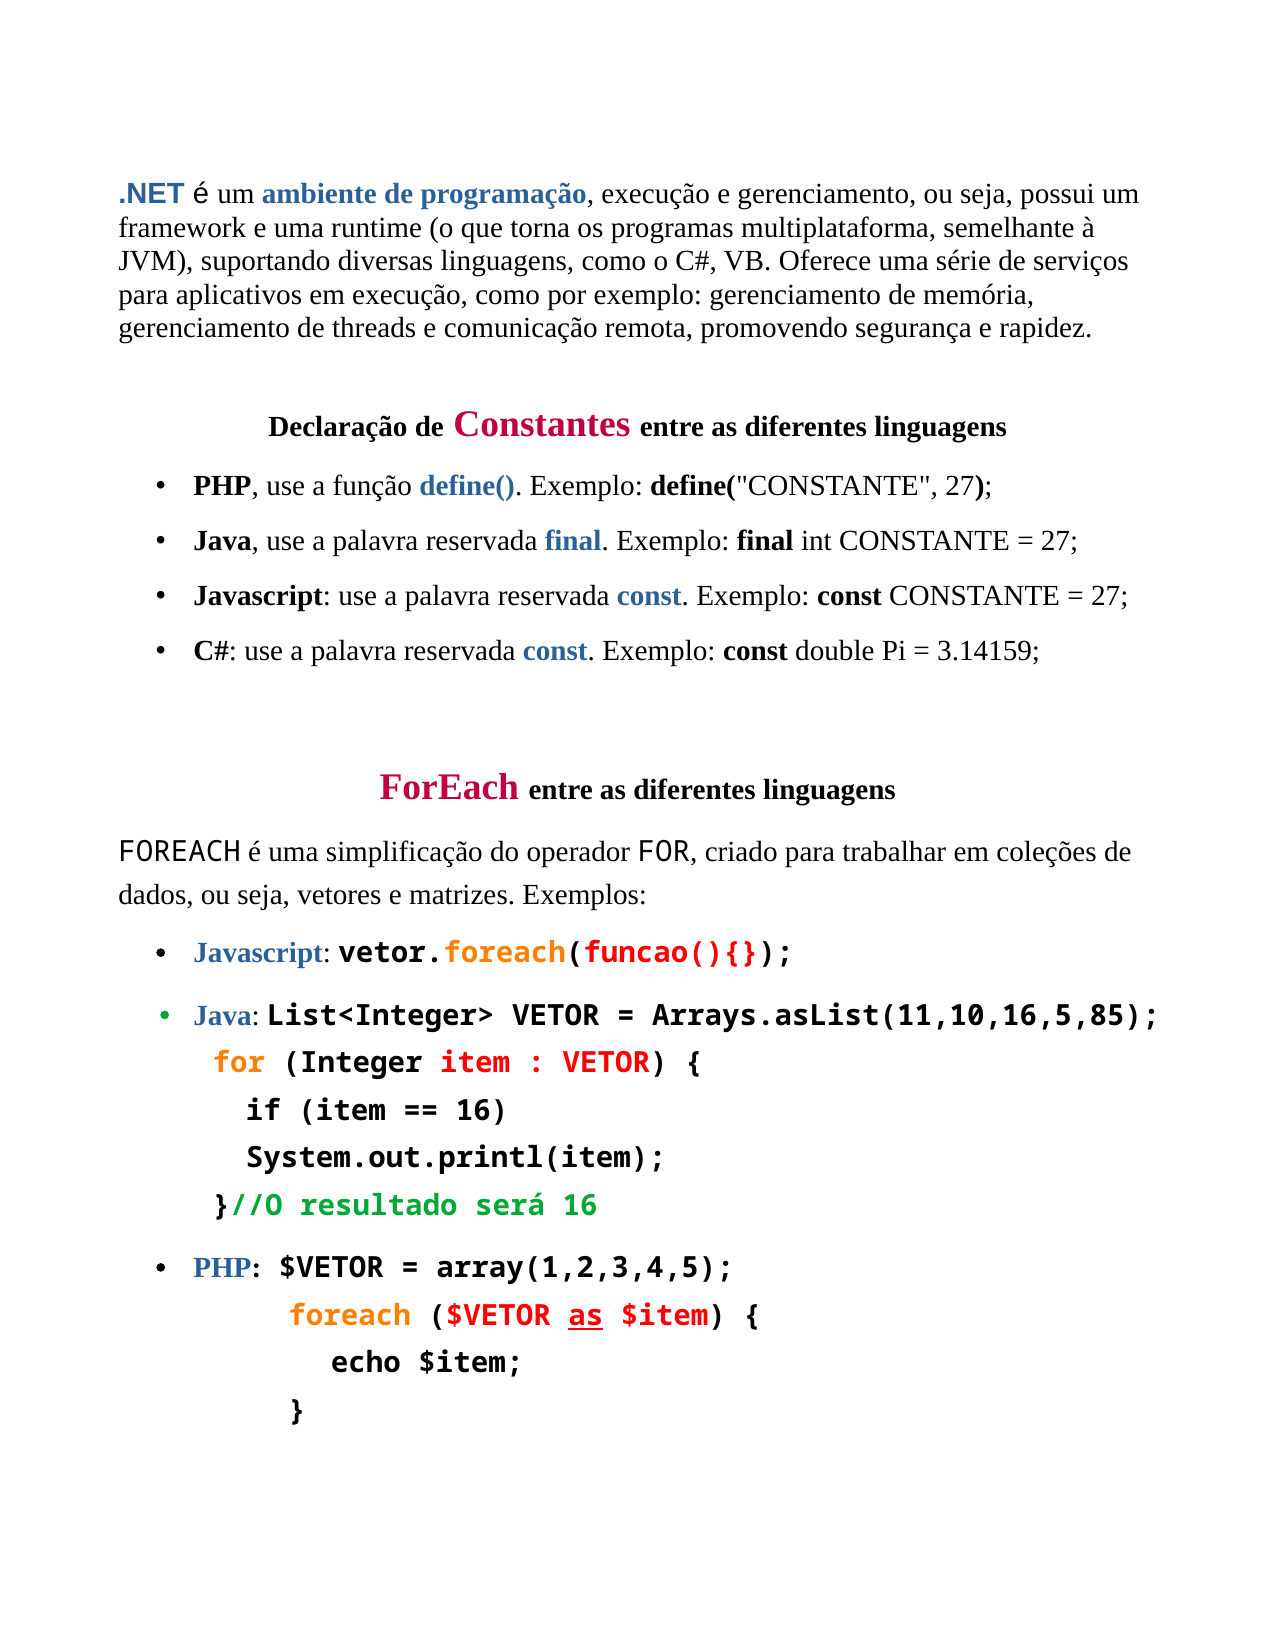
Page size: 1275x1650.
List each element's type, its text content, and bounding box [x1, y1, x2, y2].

text Declaração de Constantes entre as diferentes linguagens [118, 402, 1157, 445]
text .NET é um ambiente de programação, execução e gerenciamento, ou seja, possui um framework e uma runtime (o que torna os programas multiplataforma, semelhante à JVM), suportando diversas linguagens, como o C#, VB. Oferece uma série de serviços para aplicativos em execução, como por exemplo: gerenciamento de memória, gerenciamento de threads e comunicação remota, promovendo segurança e rapidez. [118, 176, 1157, 344]
list Java: List<Integer> VETOR = Arrays.asList(11,10,16,5,85); for (Integer item : VETOR) { if (item == 16) System.out.printl(item); }//O resultado será 16 [159, 994, 1163, 1224]
list Java, use a palavra reservada final. Exemplo: final int CONSTANTE = 27; [156, 523, 1157, 556]
list PHP, use a função define(). Exemplo: define("CONSTANTE", 27); [156, 468, 1157, 502]
text FOREACH é uma simplificação do operador FOR, criado para trabalhar em coleções de dados, ou seja, vetores e matrizes. Exemplos: [118, 831, 1157, 911]
list C#: use a palavra reservada const. Exemplo: const double Pi = 3.14159; [156, 633, 1157, 666]
list Javascript: vetor.foreach(funcao(){}); [156, 932, 1157, 971]
text ForEach entre as diferentes linguagens [118, 764, 1157, 807]
list Javascript: use a palavra reservada const. Exemplo: const CONSTANTE = 27; [156, 578, 1157, 611]
list PHP: $VETOR = array(1,2,3,4,5); foreach ($VETOR as $item) { echo $item; } [156, 1247, 1157, 1429]
